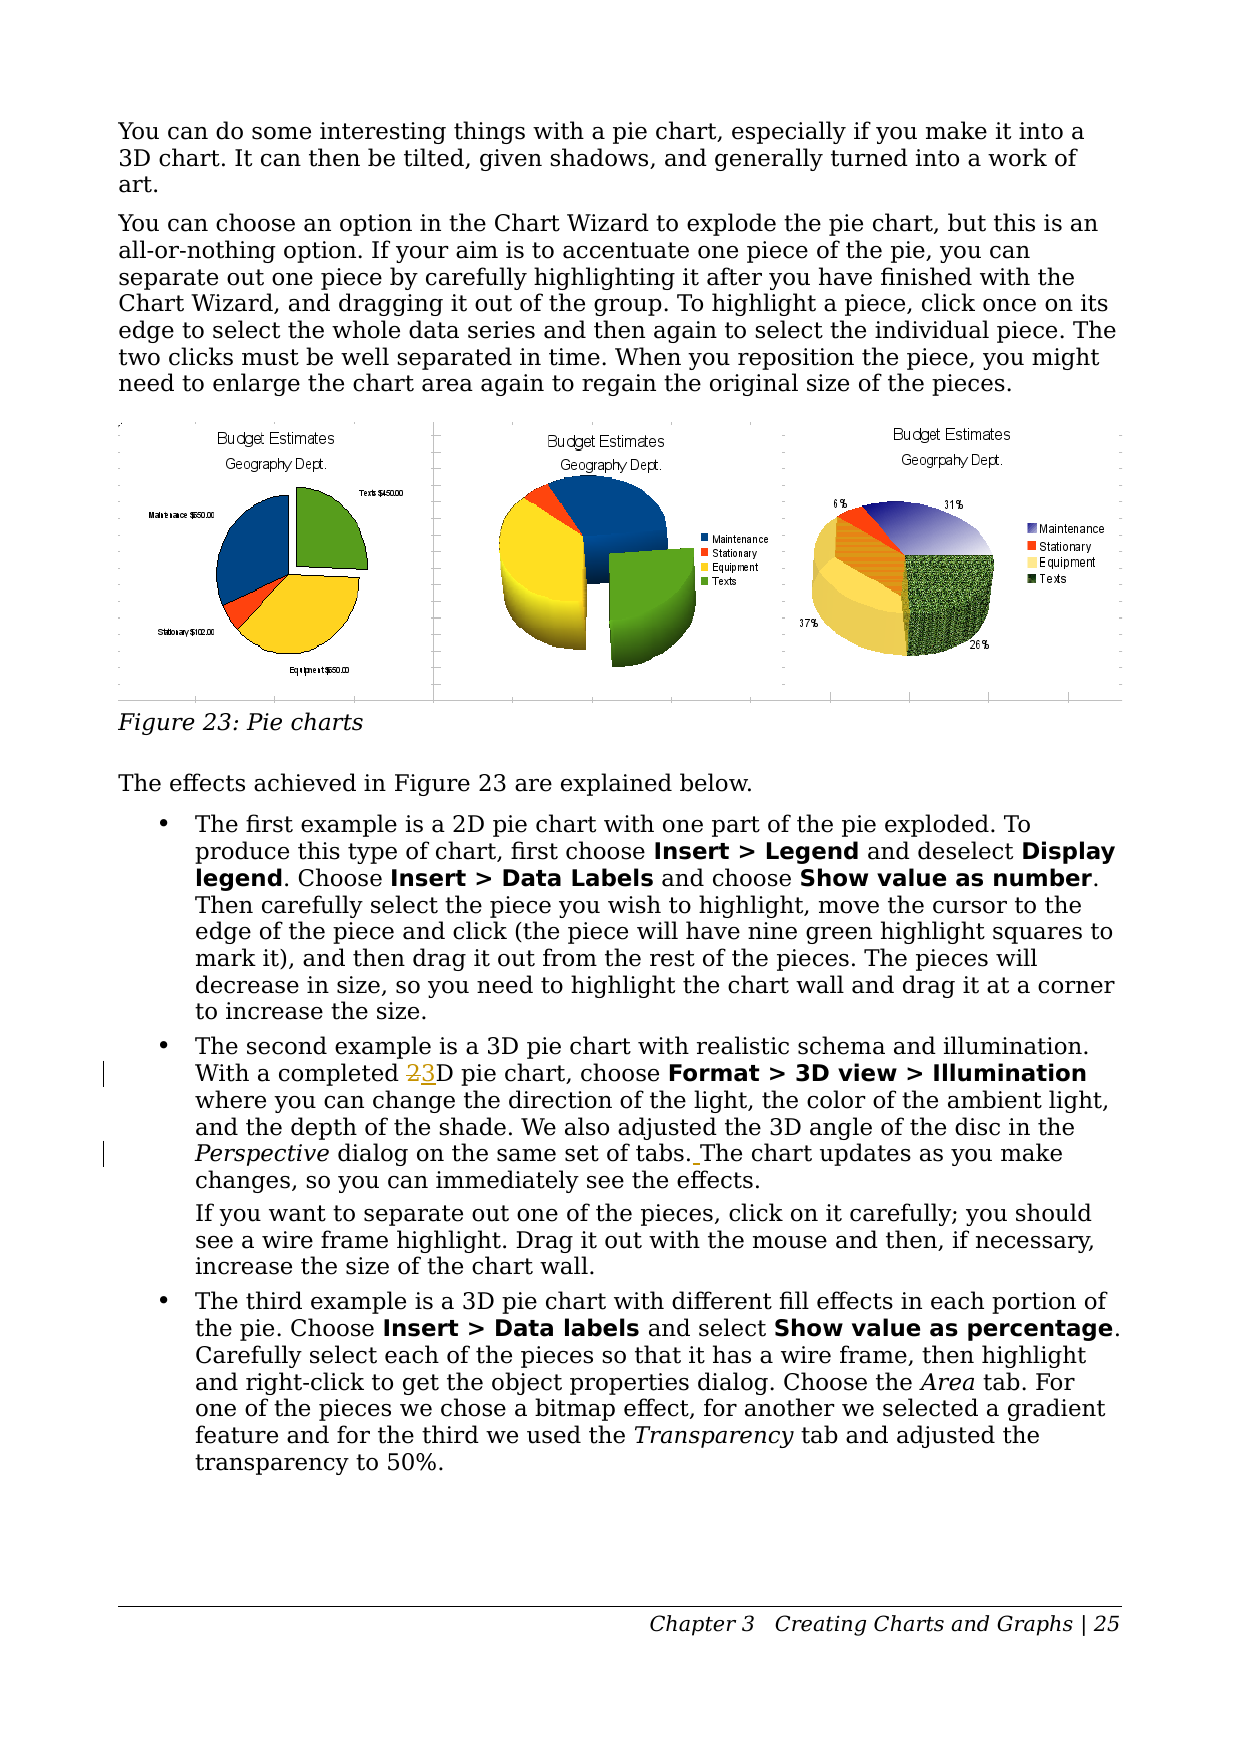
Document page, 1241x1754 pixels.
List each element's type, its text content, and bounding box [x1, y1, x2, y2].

list The first example is a 2D pie chart with one part of the pie exploded. To produce this type of chart, first choose Insert > Legend and deselect Display legend. Choose Insert > Data Labels and choose Show value as number. Then carefully select the piece you wish to highlight, move the cursor to the edge of the piece and click (the piece will have nine green highlight squares to mark it), and then drag it out from the rest of the pieces. The pieces will decrease in size, so you need to highlight the chart wall and drag it at a corner to increase the size. [156, 809, 1122, 1025]
picture [118, 422, 1123, 703]
text You can do some interesting things with a pie chart, especially if you make it into a 3D chart. It can then be tilted, given shadows, and generally turned into a work of art. [118, 118, 1122, 198]
list The second example is a 3D pie chart with realistic schema and illumination. With a completed 3D pie chart, choose Format > 3D view > Illumination where you can change the direction of the light, the color of the ambient light, and the depth of the shade. We also adjusted the 3D angle of the disc in the Perspective dialog on the same set of tabs. The chart updates as you make changes, so you can immediately see the effects. [156, 1031, 1122, 1194]
list The third example is a 3D pie chart with different fill effects in each portion of the pie. Choose Insert > Data labels and select Show value as percentage. Carefully select each of the pieces so that it has a wire frame, then highlight and right-click to get the object properties dialog. Choose the Area tab. For one of the pieces we chose a bitmap effect, for another we selected a gradient feature and for the third we used the Transparency tab and adjusted the transparency to 50%. [156, 1286, 1122, 1476]
text Figure 23: Pie charts [118, 709, 1122, 735]
list If you want to separate out one of the pieces, click on it carefully; you should see a wire frame highlight. Drag it out with the mouse and then, if necessary, increase the size of the chart wall. [156, 1200, 1122, 1280]
text The effects achieved in Figure 23 are explained below. [118, 770, 1122, 797]
text You can choose an option in the Chart Wizard to explode the pie chart, but this is an all-or-nothing option. If your aim is to accentuate one piece of the pie, you can separate out one piece by carefully highlighting it after you have finished with the Chart Wizard, and dragging it out of the group. To highlight a piece, click once on its edge to select the whole data series and then again to select the individual piece. The two clicks must be well separated in time. When you reposition the piece, you might need to enlarge the chart area again to regain the original size of the pieces. [118, 211, 1122, 397]
